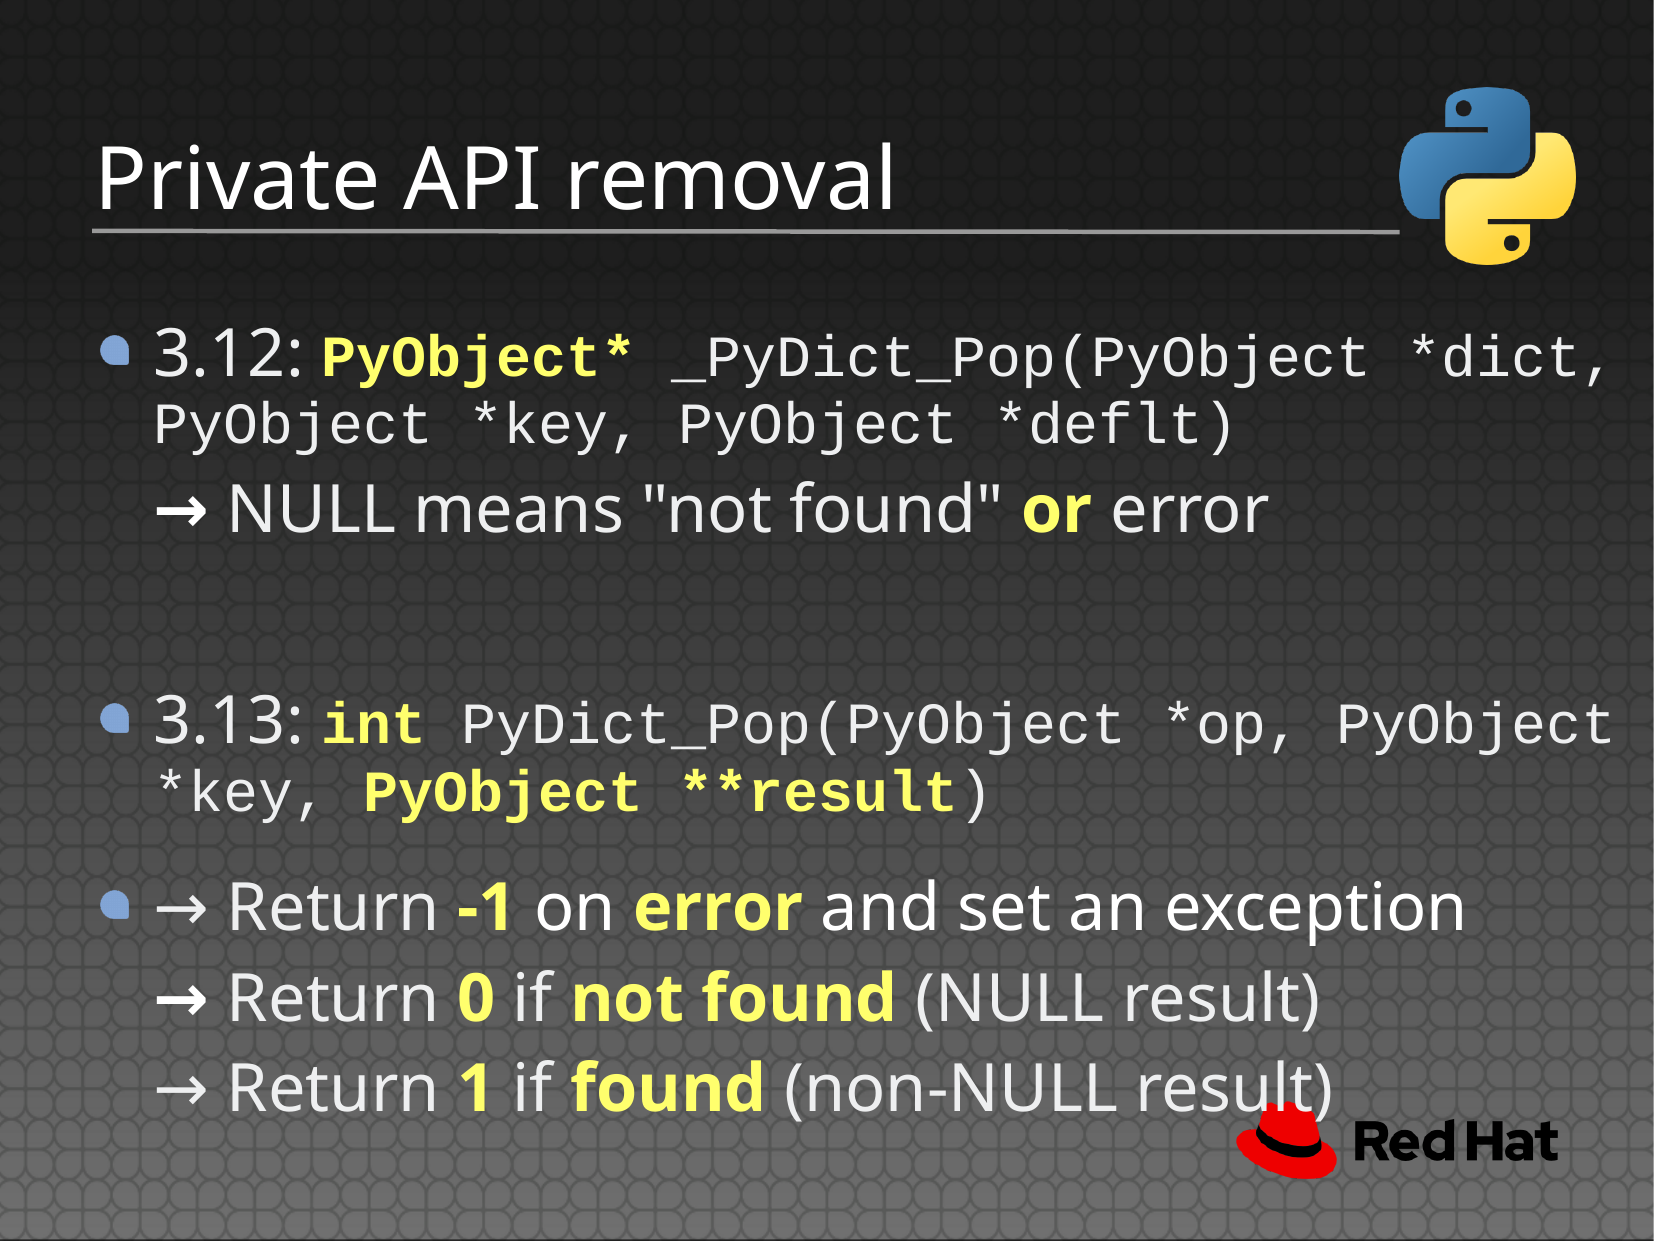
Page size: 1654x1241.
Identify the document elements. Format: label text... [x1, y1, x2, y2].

list 3.12: PyObject* _PyDict_Pop(PyObject *dict, PyObject *key, PyObject *deflt) → NULL means "not found" or error 3.13: int PyDict_Pop(PyObject *op, PyObject *key, PyObject **result) → Return -1 on error and set an exception → Return 0 if not found (NULL result) → Return 1 if found (non-NULL result) [82, 304, 1629, 1045]
picture [0, 0, 1654, 1241]
title Private API removal [94, 100, 1426, 251]
